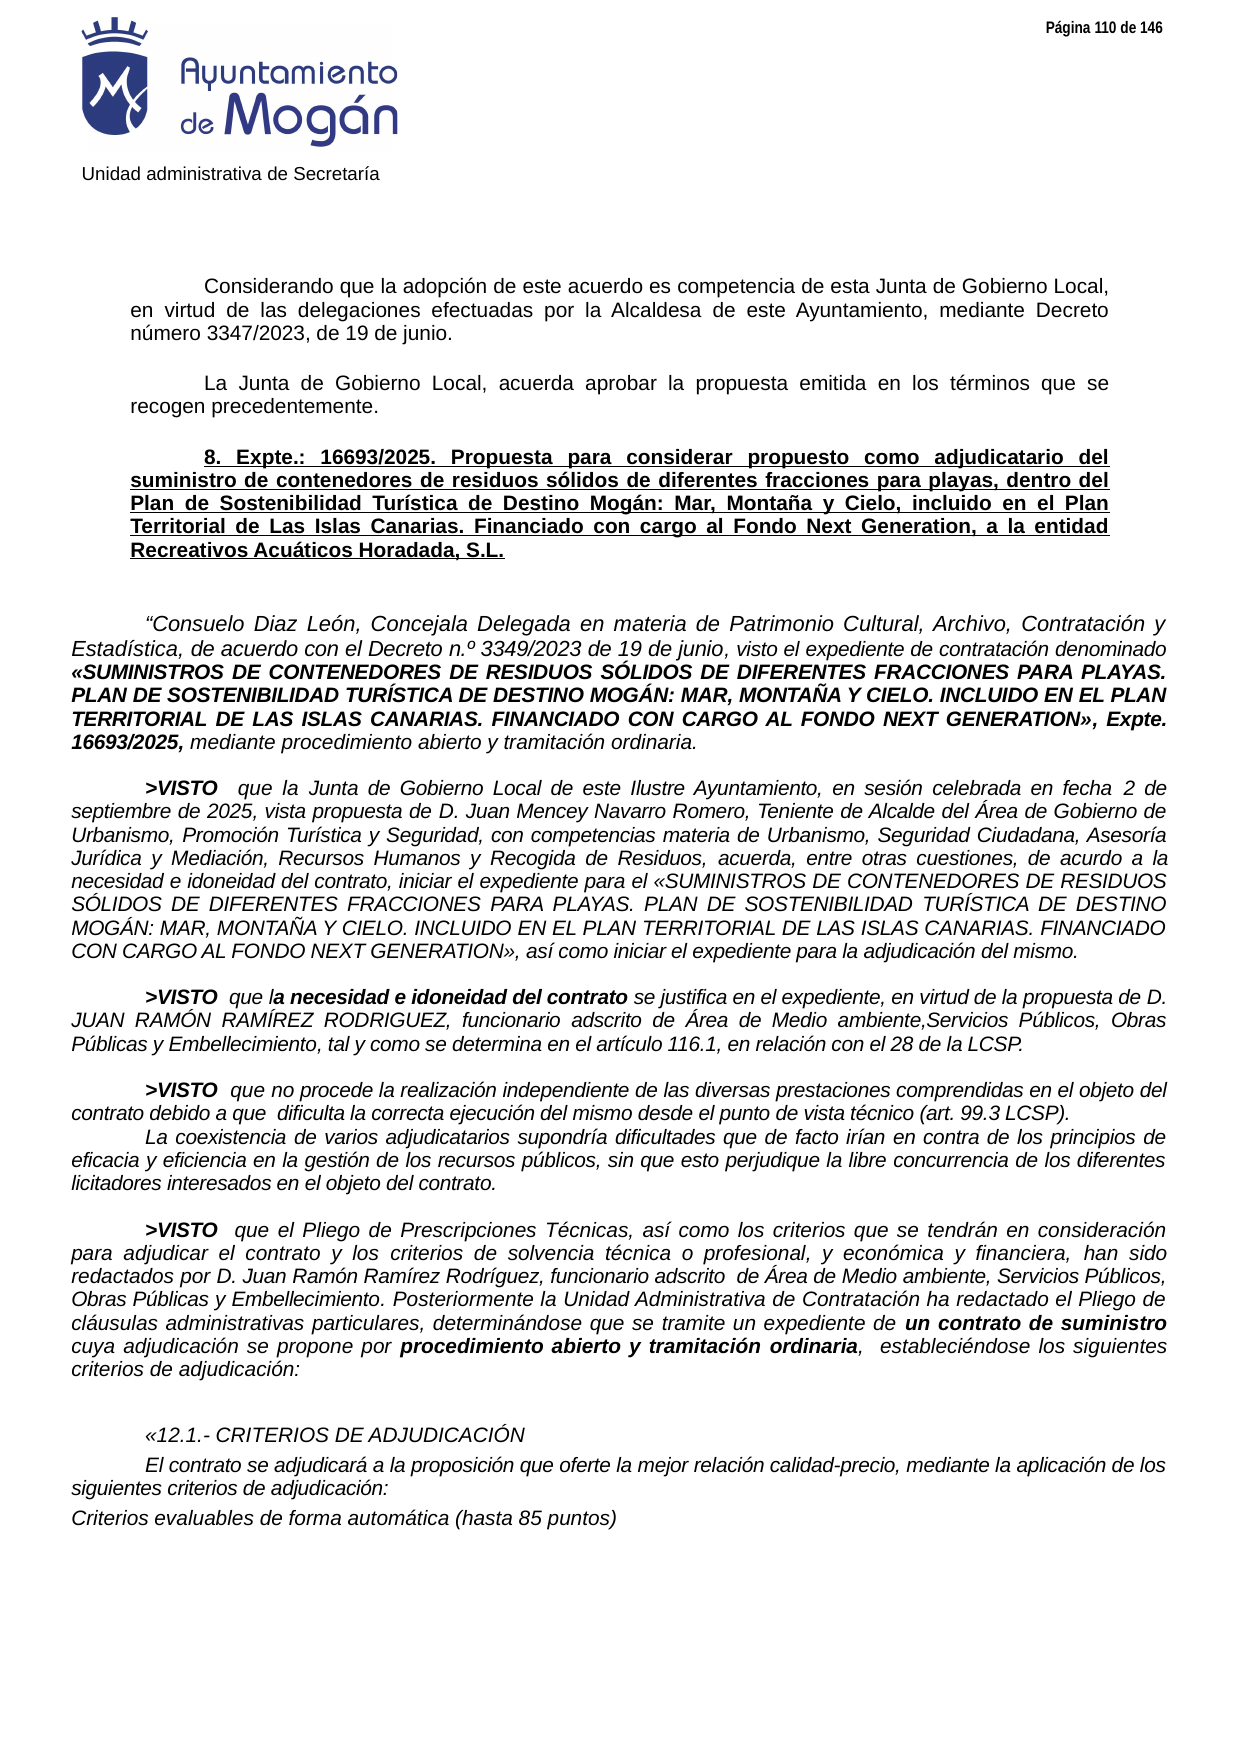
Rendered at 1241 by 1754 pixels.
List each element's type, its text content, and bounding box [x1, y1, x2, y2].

text Territorial de Las Islas Canarias. Financiado con cargo al Fondo Next Generation, a la entidad [130, 513, 1110, 535]
text La Junta de Gobierno Local, acuerda aprobar la propuesta emitida en los términos que se recogen precedentemente. [130, 372, 1110, 418]
text El contrato se adjudicará a la proposición que oferte la mejor relación calidad-precio, mediante la aplicación de los siguientes criterios de adjudicación: [71, 1453, 1169, 1500]
subtitle Criterios evaluables de forma automática (hasta 85 puntos) [71, 1506, 1169, 1529]
picture [81, 17, 398, 153]
text “Consuelo Diaz León, Concejala Delegada en materia de Patrimonio Cultural, Archivo, Contratación y Estadística, de acuerdo con el Decreto n.º 3349/2023 de 19 de junio, visto el expediente de contratación denominado «SUMINISTROS DE CONTENEDORES DE RESIDUOS SÓLIDOS DE DIFERENTES FRACCIONES PARA PLAYAS. PLAN DE SOSTENIBILIDAD TURÍSTICA DE DESTINO MOGÁN: MAR, MONTAÑA Y CIELO. INCLUIDO EN EL PLAN TERRITORIAL DE LAS ISLAS CANARIAS. FINANCIADO CON CARGO AL FONDO NEXT GENERATION», Expte. 16693/2025, mediante procedimiento abierto y tramitación ordinaria. [71, 612, 1169, 753]
text 8. Expte.: 16693/2025. Propuesta para considerar propuesto como adjudicatario del suministro de contenedores de residuos sólidos de diferentes fracciones para playas, dentro del [130, 445, 1110, 489]
text >VISTO que el Pliego de Prescripciones Técnicas, así como los criterios que se tendrán en consideración para adjudicar el contrato y los criterios de solvencia técnica o profesional, y económica y financiera, han sido redactados por D. Juan Ramón Ramírez Rodríguez, funcionario adscrito de Área de Medio ambiente, Servicios Públicos, Obras Públicas y Embellecimiento. Posteriormente la Unidad Administrativa de Contratación ha redactado el Pliego de cláusulas administrativas particulares, determinándose que se tramite un expediente de un contrato de suministro cuya adjudicación se propone por procedimiento abierto y tramitación ordinaria, estableciéndose los siguientes criterios de adjudicación: [71, 1218, 1169, 1381]
text Plan de Sostenibilidad Turística de Destino Mogán: Mar, Montaña y Cielo, incluido en el Plan [130, 490, 1110, 512]
text Considerando que la adopción de este acuerdo es competencia de esta Junta de Gobierno Local, en virtud de las delegaciones efectuadas por la Alcaldesa de este Ayuntamiento, mediante Decreto número 3347/2023, de 19 de junio. [130, 275, 1110, 344]
text Recreativos Acuáticos Horadada, S.L. [130, 536, 1110, 561]
text >VISTO que no procede la realización independiente de las diversas prestaciones comprendidas en el objeto del contrato debido a que dificulta la correcta ejecución del mismo desde el punto de vista técnico (art. 99.3 LCSP). [71, 1079, 1169, 1125]
text >VISTO que la Junta de Gobierno Local de este Ilustre Ayuntamiento, en sesión celebrada en fecha 2 de septiembre de 2025, vista propuesta de D. Juan Mencey Navarro Romero, Teniente de Alcalde del Área de Gobierno de Urbanismo, Promoción Turística y Seguridad, con competencias materia de Urbanismo, Seguridad Ciudadana, Asesoría Jurídica y Mediación, Recursos Humanos y Recogida de Residuos, acuerda, entre otras cuestiones, de acurdo a la necesidad e idoneidad del contrato, iniciar el expediente para el «SUMINISTROS DE CONTENEDORES DE RESIDUOS SÓLIDOS DE DIFERENTES FRACCIONES PARA PLAYAS. PLAN DE SOSTENIBILIDAD TURÍSTICA DE DESTINO MOGÁN: MAR, MONTAÑA Y CIELO. INCLUIDO EN EL PLAN TERRITORIAL DE LAS ISLAS CANARIAS. FINANCIADO CON CARGO AL FONDO NEXT GENERATION», así como iniciar el expediente para la adjudicación del mismo. [71, 777, 1169, 963]
text >VISTO que la necesidad e idoneidad del contrato se justifica en el expediente, en virtud de la propuesta de D. JUAN RAMÓN RAMÍREZ RODRIGUEZ, funcionario adscrito de Área de Medio ambiente,Servicios Públicos, Obras Públicas y Embellecimiento, tal y como se determina en el artículo 116.1, en relación con el 28 de la LCSP. [71, 986, 1169, 1056]
text «12.1.- CRITERIOS DE ADJUDICACIÓN [71, 1424, 1169, 1447]
text La coexistencia de varios adjudicatarios supondría dificultades que de facto irían en contra de los principios de eficacia y eficiencia en la gestión de los recursos públicos, sin que esto perjudique la libre concurrencia de los diferentes licitadores interesados en el objeto del contrato. [71, 1125, 1169, 1195]
